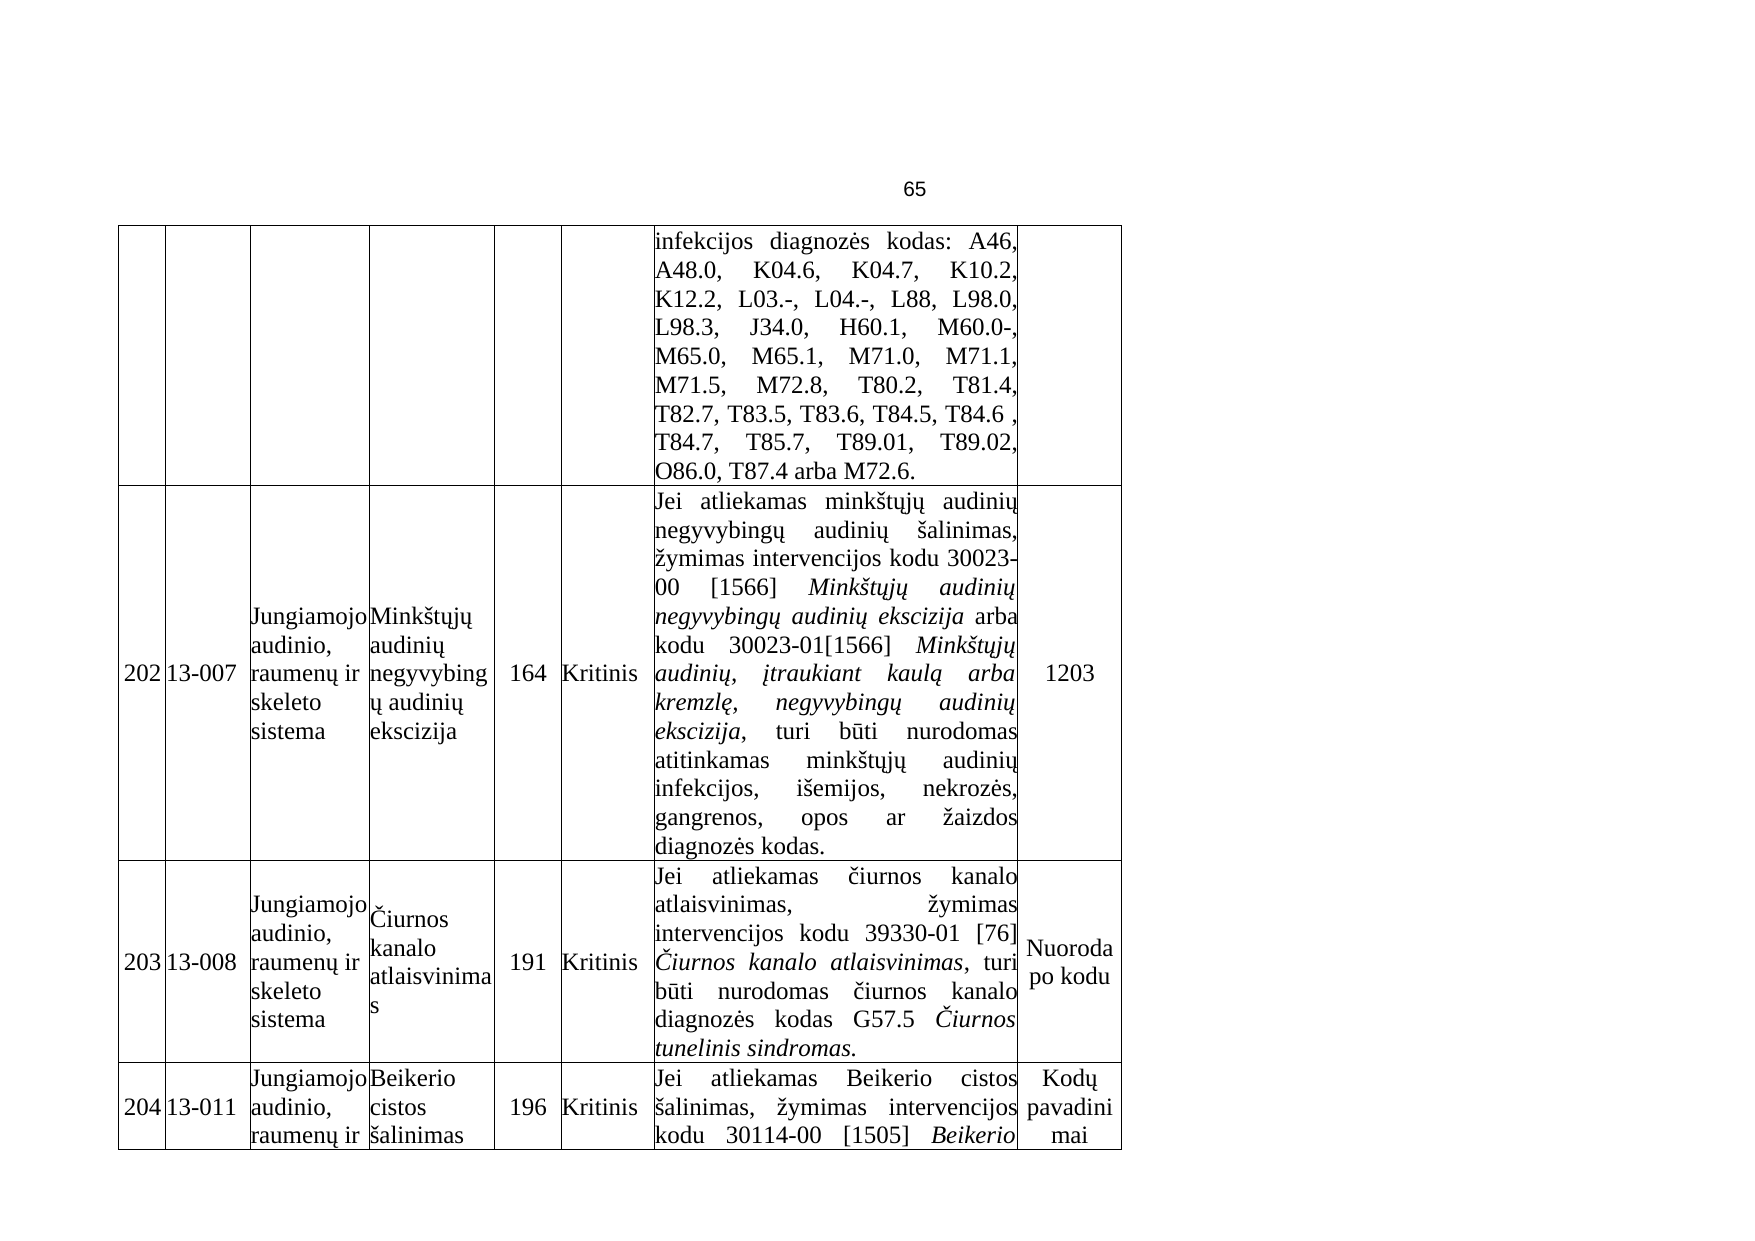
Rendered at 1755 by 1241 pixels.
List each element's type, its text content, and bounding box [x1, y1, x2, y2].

table_cell [119, 226, 165, 485]
table_cell [251, 226, 369, 485]
table_cell 13-007 [166, 486, 250, 860]
table_cell [370, 226, 494, 485]
table_cell 1203 [1018, 486, 1121, 860]
table_cell [495, 226, 561, 485]
table_cell infekcijos diagnozės kodas: A46, A48.0, K04.6, K04.7, K10.2, K12.2, L03.-, L04.-, L88, L98.0, L98.3, J34.0, H60.1, M60.0-, M65.0, M65.1, M71.0, M71.1, M71.5, M72.8, T80.2, T81.4, T82.7, T83.5, T83.6, T84.5, T84.6 , T84.7, T85.7, T89.01, T89.02, O86.0, T87.4 arba M72.6. [655, 226, 1017, 485]
table_cell Kritinis [562, 486, 654, 860]
table_cell Kritinis [562, 1063, 654, 1149]
table_cell Jungiamojo audinio, raumenų ir skeleto sistema [251, 861, 369, 1062]
table_cell Jei atliekamas Beikerio cistos šalinimas, žymimas intervencijos kodu 30114-00 [1505] Beikerio [655, 1063, 1017, 1149]
table_cell Jungiamojo audinio, raumenų ir [251, 1063, 369, 1149]
table_cell [166, 226, 250, 485]
table_cell Jungiamojo audinio, raumenų ir skeleto sistema [251, 486, 369, 860]
table_cell 13-008 [166, 861, 250, 1062]
table_cell 13-011 [166, 1063, 250, 1149]
table_cell 164 [495, 486, 561, 860]
table_cell [1018, 226, 1121, 485]
table_cell Minkštųjų audinių negyvybingų audinių ekscizija [370, 486, 494, 860]
table_cell 191 [495, 861, 561, 1062]
table_cell 202 [119, 486, 165, 860]
table_cell Čiurnos kanalo atlaisvinimas [370, 861, 494, 1062]
table_cell 196 [495, 1063, 561, 1149]
table_cell Beikerio cistos šalinimas [370, 1063, 494, 1149]
table_cell [562, 226, 654, 485]
table_cell Kodų pavadinimai [1018, 1063, 1121, 1149]
table_cell Kritinis [562, 861, 654, 1062]
table_cell 203 [119, 861, 165, 1062]
table_cell Nuoroda po kodu [1018, 861, 1121, 1062]
table_cell Jei atliekamas čiurnos kanalo atlaisvinimas, žymimas intervencijos kodu 39330-01 [76] Čiurnos kanalo atlaisvinimas, turi būti nurodomas čiurnos kanalo diagnozės kodas G57.5 Čiurnos tunelinis sindromas. [655, 861, 1017, 1062]
table_cell Jei atliekamas minkštųjų audinių negyvybingų audinių šalinimas, žymimas intervencijos kodu 30023-00 [1566] Minkštųjų audinių negyvybingų audinių ekscizija arba kodu 30023-01[1566] Minkštųjų audinių, įtraukiant kaulą arba kremzlę, negyvybingų audinių ekscizija, turi būti nurodomas atitinkamas minkštųjų audinių infekcijos, išemijos, nekrozės, gangrenos, opos ar žaizdos diagnozės kodas. [655, 486, 1017, 860]
table_cell 204 [119, 1063, 165, 1149]
